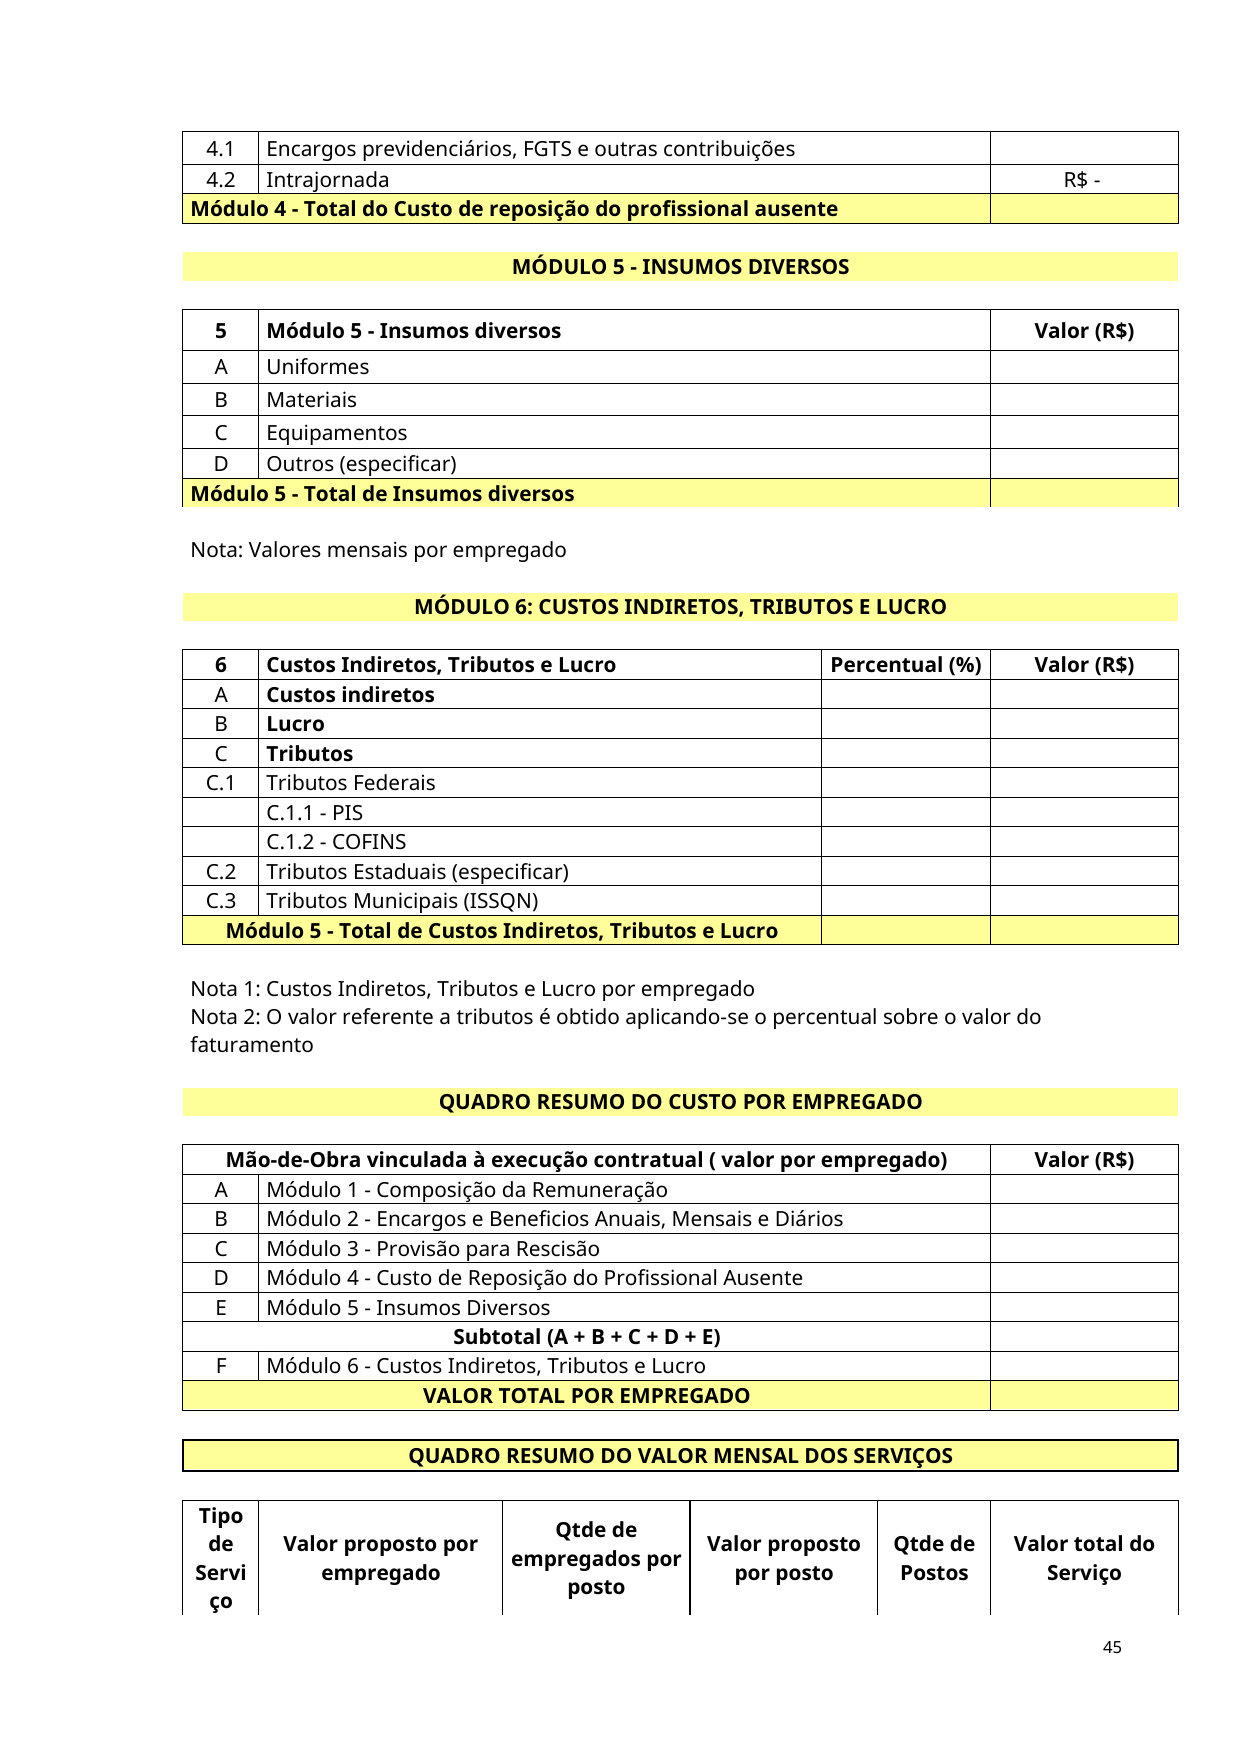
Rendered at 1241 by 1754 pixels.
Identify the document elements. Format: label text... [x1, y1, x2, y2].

table_cell R$ - [991, 165, 1178, 193]
table_cell 5 [183, 310, 258, 350]
table_cell Valor proposto por posto [691, 1501, 877, 1615]
table_cell MÓDULO 6: CUSTOS INDIRETOS, TRIBUTOS E LUCRO [183, 593, 1178, 621]
table_cell Módulo 5 - Insumos diversos [259, 310, 990, 350]
table_cell [183, 827, 258, 856]
table_cell C.1 [183, 768, 258, 797]
table_cell Módulo 5 - Insumos Diversos [259, 1293, 990, 1321]
table_cell [991, 1293, 1178, 1321]
table_cell [991, 194, 1178, 223]
table_cell Valor (R$) [991, 650, 1178, 679]
table_cell [822, 886, 990, 915]
table_cell Tributos [259, 739, 821, 767]
table_cell [822, 857, 990, 885]
table_cell Tributos Estaduais (especificar) [259, 857, 821, 885]
table_cell Módulo 4 - Total do Custo de reposição do profissional ausente [183, 194, 990, 223]
table_cell [991, 1352, 1178, 1380]
table_cell [991, 416, 1178, 448]
table_cell [991, 351, 1178, 383]
table_cell 4.2 [183, 165, 258, 193]
table_cell Módulo 3 - Provisão para Rescisão [259, 1234, 990, 1262]
table_cell C.2 [183, 857, 258, 885]
table_cell QUADRO RESUMO DO CUSTO POR EMPREGADO [183, 1088, 1178, 1116]
table_cell [991, 384, 1178, 415]
table_cell Valor (R$) [991, 1145, 1178, 1174]
table_cell QUADRO RESUMO DO VALOR MENSAL DOS SERVIÇOS [184, 1441, 1177, 1469]
table_cell [183, 564, 1178, 592]
table_cell B [183, 384, 258, 415]
table_cell Módulo 5 - Total de Insumos diversos [183, 479, 990, 507]
table_cell Módulo 4 - Custo de Reposição do Profissional Ausente [259, 1263, 990, 1292]
table_cell [822, 739, 990, 767]
table_cell [822, 916, 990, 944]
table_cell [991, 1204, 1178, 1233]
table_cell [183, 507, 1178, 536]
table_cell [183, 1411, 1178, 1439]
table_cell [991, 1322, 1178, 1351]
table_cell [822, 827, 990, 856]
table_cell C [183, 1234, 258, 1262]
table_cell Tributos Municipais (ISSQN) [259, 886, 821, 915]
table_cell [991, 479, 1178, 507]
table_cell A [183, 1175, 258, 1203]
table_cell [822, 680, 990, 708]
table_cell Encargos previdenciários, FGTS e outras contribuições [259, 132, 990, 164]
table_cell Subtotal (A + B + C + D + E) [183, 1322, 990, 1351]
table_cell Valor proposto por empregado [259, 1501, 502, 1615]
table_cell Módulo 2 - Encargos e Beneficios Anuais, Mensais e Diários [259, 1204, 990, 1233]
table_cell D [183, 1263, 258, 1292]
table_cell C.3 [183, 886, 258, 915]
table_cell B [183, 1204, 258, 1233]
table_cell A [183, 351, 258, 383]
table_cell Uniformes [259, 351, 990, 383]
table_cell [991, 1234, 1178, 1262]
table_cell Módulo 5 - Total de Custos Indiretos, Tributos e Lucro [183, 916, 821, 944]
table_cell Qtde de empregados por posto [503, 1501, 689, 1615]
table_cell [991, 709, 1178, 738]
table_cell [822, 709, 990, 738]
table_cell [991, 1175, 1178, 1203]
table_cell Outros (especificar) [259, 449, 990, 478]
table_cell [991, 827, 1178, 856]
table_cell [183, 224, 1178, 252]
table_cell Nota: Valores mensais por empregado [183, 536, 1178, 564]
table_cell Tributos Federais [259, 768, 821, 797]
table_cell [991, 1381, 1178, 1409]
table_cell 4.1 [183, 132, 258, 164]
table_cell C [183, 739, 258, 767]
table_cell A [183, 680, 258, 708]
table_cell F [183, 1352, 258, 1380]
table_cell [822, 768, 990, 797]
table_cell Nota 1: Custos Indiretos, Tributos e Lucro por empregado [183, 974, 1178, 1002]
table_cell Valor (R$) [991, 310, 1178, 350]
table_cell 6 [183, 650, 258, 679]
table_cell [991, 916, 1178, 944]
table_cell Lucro [259, 709, 821, 738]
table_cell [991, 857, 1178, 885]
table_cell [183, 1472, 1178, 1500]
table_cell C.1.2 - COFINS [259, 827, 821, 856]
table_cell VALOR TOTAL POR EMPREGADO [183, 1381, 990, 1409]
table_cell [183, 1059, 1178, 1087]
table_cell Custos indiretos [259, 680, 821, 708]
table_cell [991, 449, 1178, 478]
table_cell [183, 621, 1178, 649]
table_cell [991, 680, 1178, 708]
table_cell Percentual (%) [822, 650, 990, 679]
table_cell [183, 1116, 1178, 1144]
table_cell [183, 281, 1178, 309]
table_cell D [183, 449, 258, 478]
table_cell C [183, 416, 258, 448]
table_cell [991, 132, 1178, 164]
table_cell [991, 886, 1178, 915]
table_cell [991, 798, 1178, 826]
table_cell Custos Indiretos, Tributos e Lucro [259, 650, 821, 679]
table_cell MÓDULO 5 - INSUMOS DIVERSOS [183, 252, 1178, 281]
table_cell [991, 1263, 1178, 1292]
table_cell [991, 739, 1178, 767]
table_cell [183, 798, 258, 826]
table_cell Mão-de-Obra vinculada à execução contratual ( valor por empregado) [183, 1145, 990, 1174]
table_cell Valor total do Serviço [991, 1501, 1178, 1615]
table_cell Qtde de Postos [878, 1501, 990, 1615]
table_cell [822, 798, 990, 826]
table_cell Módulo 1 - Composição da Remuneração [259, 1175, 990, 1203]
table_cell B [183, 709, 258, 738]
table_cell Materiais [259, 384, 990, 415]
table_cell Tipo de Serviço [183, 1501, 258, 1615]
table_cell Módulo 6 - Custos Indiretos, Tributos e Lucro [259, 1352, 990, 1380]
table_cell C.1.1 - PIS [259, 798, 821, 826]
table_cell E [183, 1293, 258, 1321]
table_cell [991, 768, 1178, 797]
table_cell Intrajornada [259, 165, 990, 193]
table_cell [183, 945, 1178, 974]
table_cell Equipamentos [259, 416, 990, 448]
table_cell Nota 2: O valor referente a tributos é obtido aplicando-se o percentual sobre o valor do faturamento [183, 1002, 1178, 1059]
